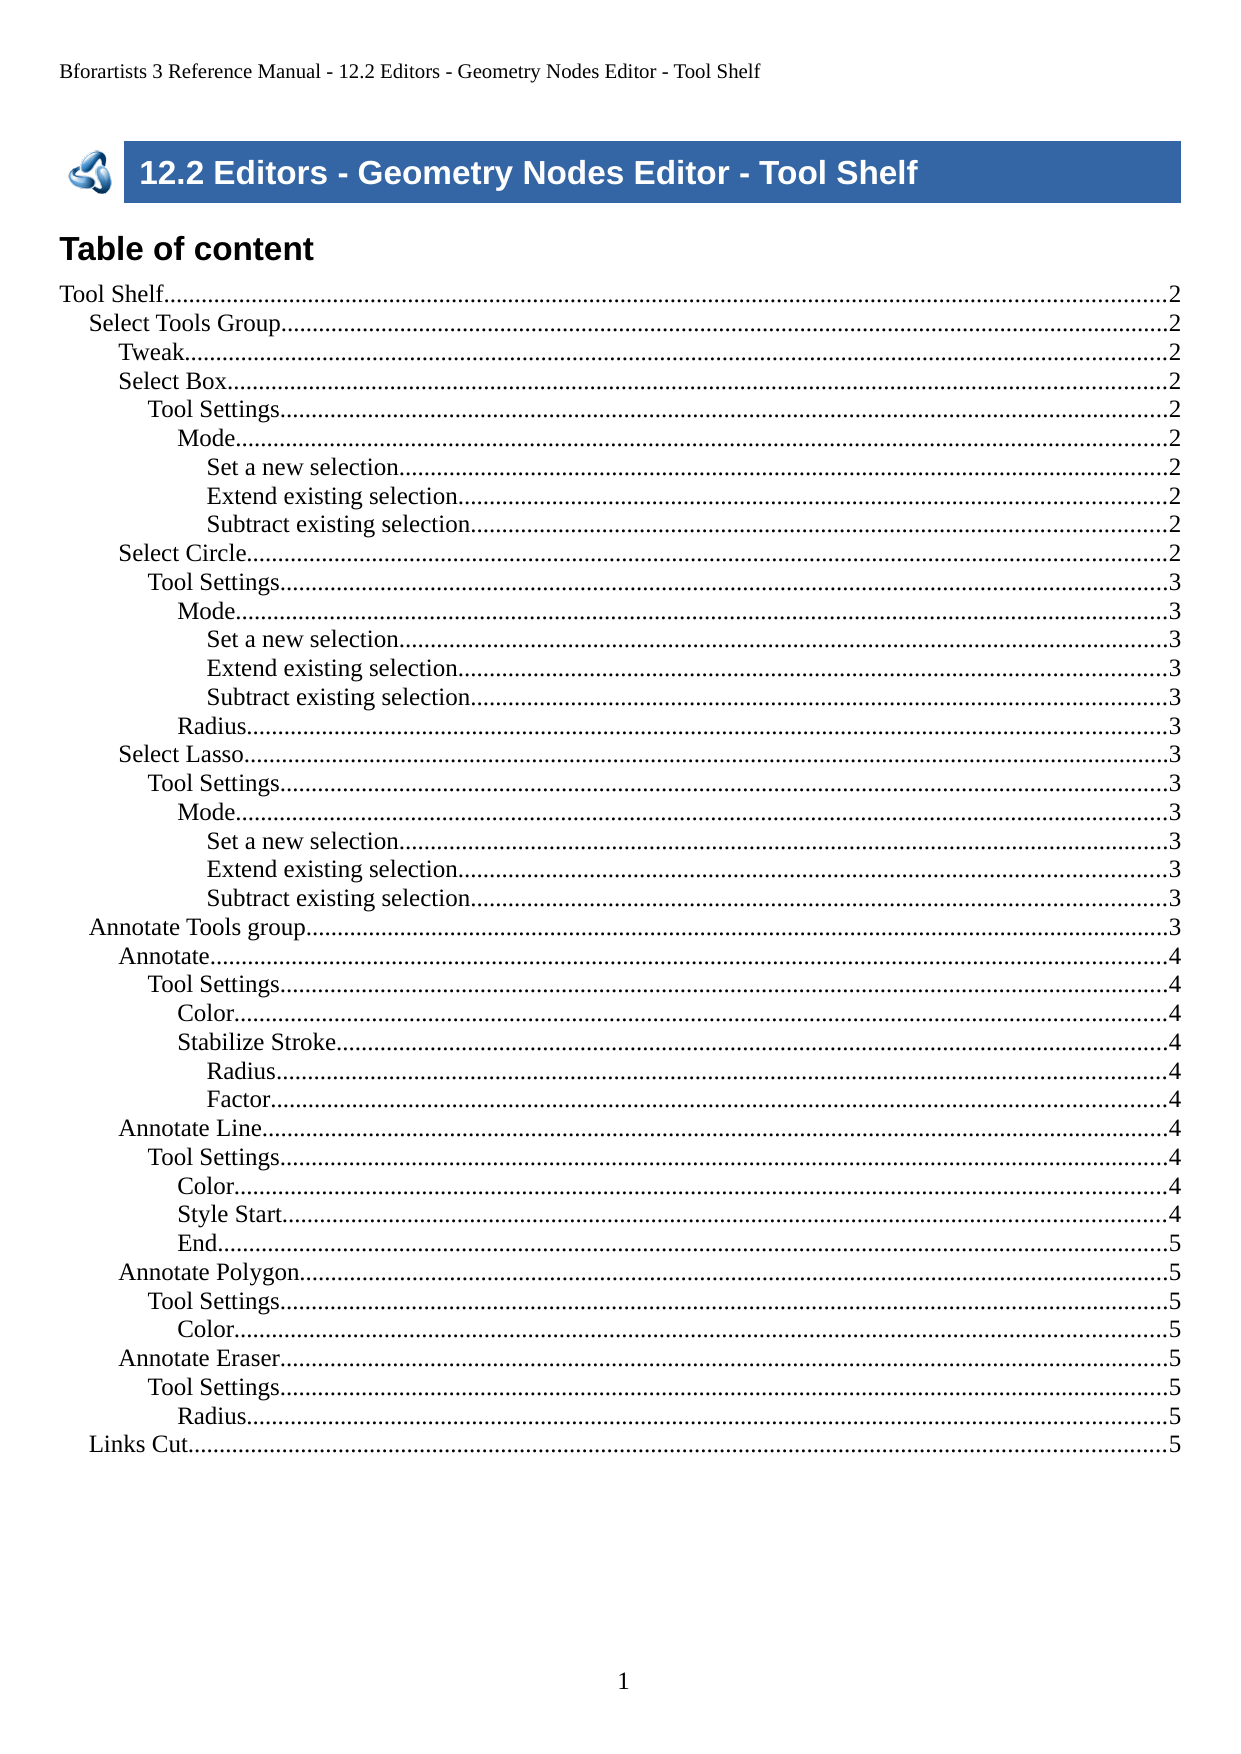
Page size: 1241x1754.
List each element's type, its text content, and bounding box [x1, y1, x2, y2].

text Annotate 4 [118, 941, 1181, 969]
text Tool Settings 5 [147, 1286, 1181, 1314]
text Mode 3 [177, 596, 1181, 624]
text Select Box 2 [118, 366, 1181, 394]
text Tool Settings 3 [147, 768, 1181, 797]
text Radius 5 [177, 1401, 1181, 1429]
text Tool Settings 4 [147, 969, 1181, 998]
text Annotate Line 4 [118, 1113, 1181, 1142]
text Subtract existing selection 2 [206, 509, 1181, 538]
text Set a new selection 3 [206, 624, 1181, 653]
text Annotate Polygon 5 [118, 1257, 1181, 1286]
text Tweak 2 [118, 337, 1181, 366]
text Color 4 [177, 1171, 1181, 1199]
text Tool Settings 5 [147, 1372, 1181, 1401]
text Subtract existing selection 3 [206, 883, 1181, 912]
text Stabilize Stroke 4 [177, 1027, 1181, 1056]
text Radius 4 [206, 1056, 1181, 1084]
text End 5 [177, 1228, 1181, 1257]
text Mode 2 [177, 423, 1181, 452]
text Subtract existing selection 3 [206, 682, 1181, 711]
text Annotate Tools group 3 [88, 912, 1181, 941]
text Tool Settings 2 [147, 394, 1181, 423]
text Select Tools Group 2 [88, 308, 1181, 337]
subtitle Table of content [59, 228, 1181, 267]
text Tool Settings 4 [147, 1142, 1181, 1171]
text Extend existing selection 3 [206, 854, 1181, 883]
text Style Start 4 [177, 1199, 1181, 1228]
text Extend existing selection 3 [206, 653, 1181, 682]
text Links Cut 5 [88, 1429, 1181, 1458]
text Extend existing selection 2 [206, 481, 1181, 509]
text Radius 3 [177, 711, 1181, 739]
table_header 12.2 Editors - Geometry Nodes Editor - Tool Shelf [124, 141, 1181, 203]
picture [65, 147, 114, 197]
text Set a new selection 2 [206, 452, 1181, 481]
table_header [59, 141, 124, 203]
text Factor 4 [206, 1084, 1181, 1113]
text Select Circle 2 [118, 538, 1181, 567]
text Select Lasso 3 [118, 739, 1181, 768]
text Annotate Eraser 5 [118, 1343, 1181, 1372]
text Color 4 [177, 998, 1181, 1027]
text Tool Shelf 2 [59, 279, 1181, 308]
text Set a new selection 3 [206, 826, 1181, 854]
text Color 5 [177, 1314, 1181, 1343]
text Tool Settings 3 [147, 567, 1181, 596]
text Mode 3 [177, 797, 1181, 826]
